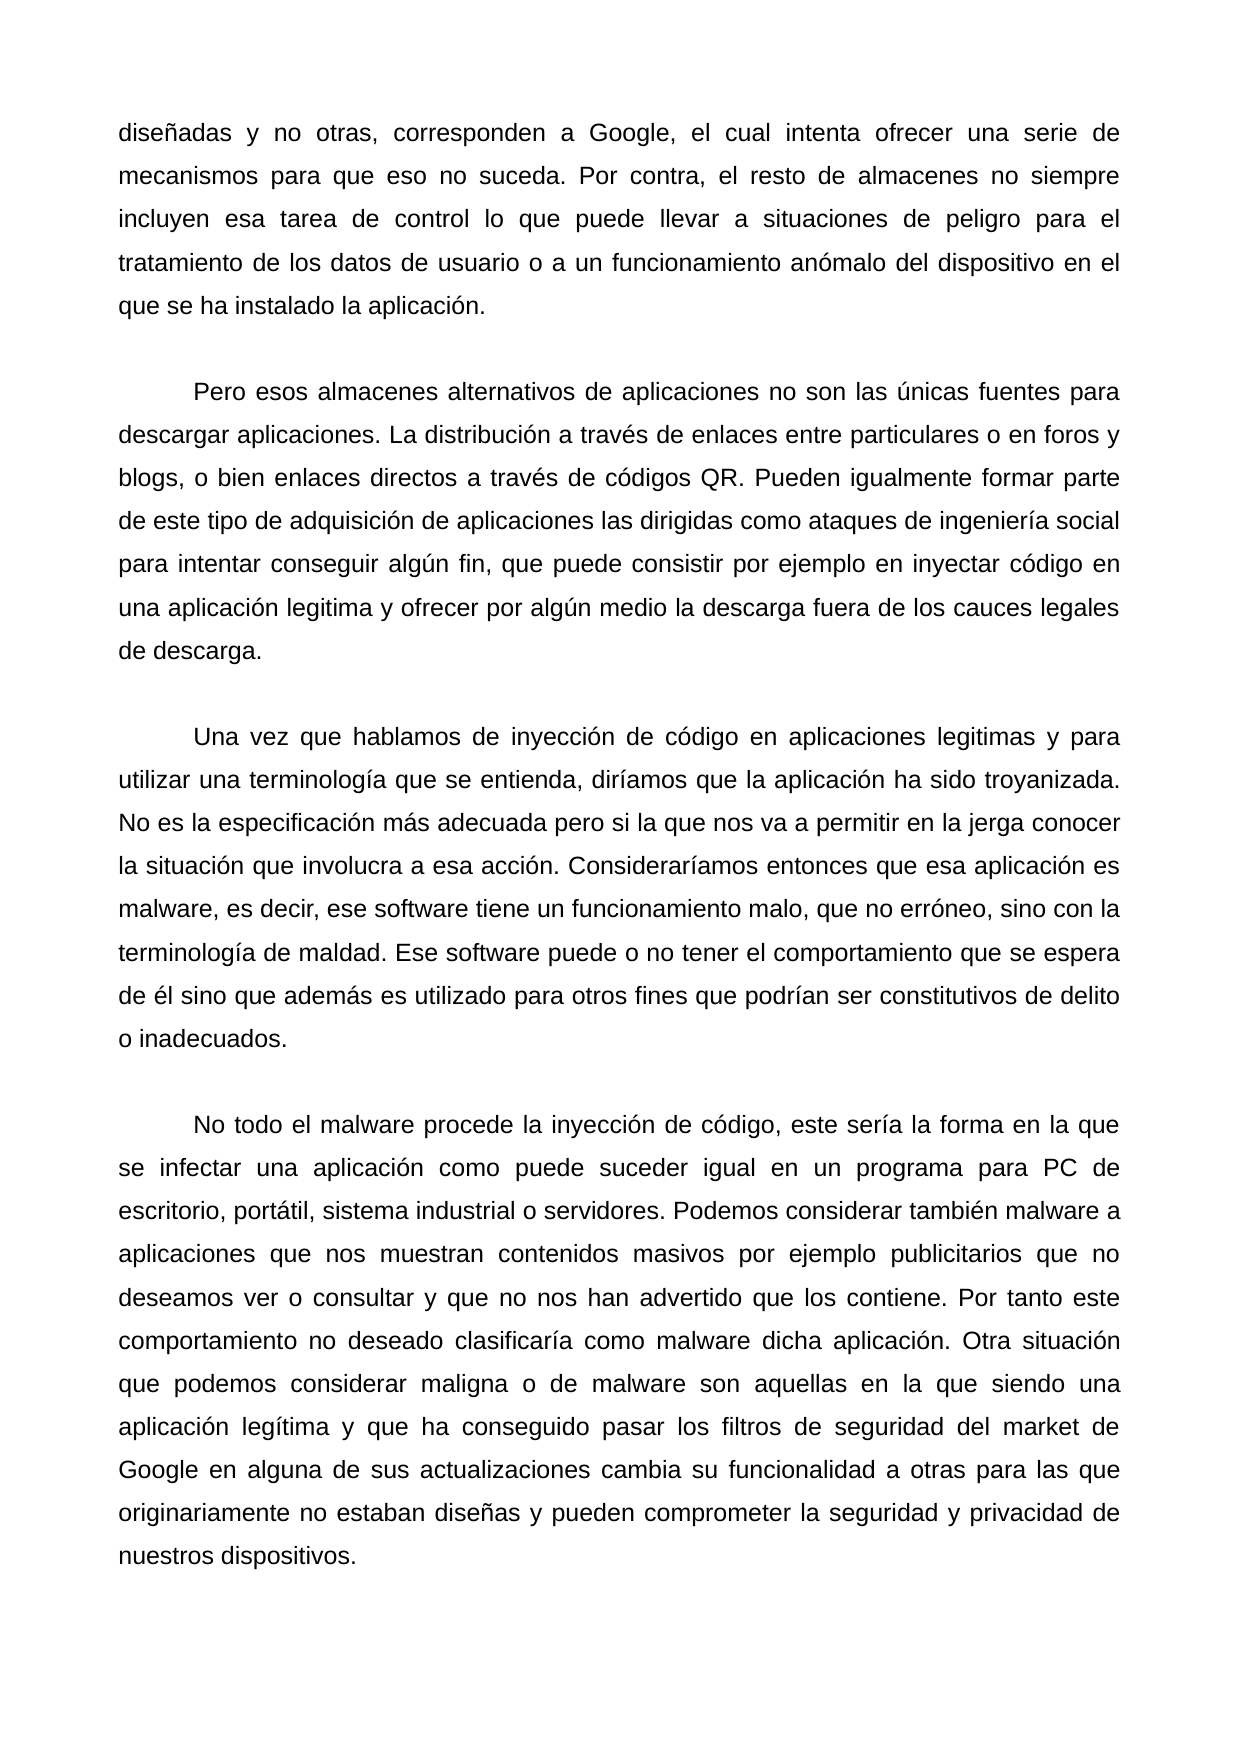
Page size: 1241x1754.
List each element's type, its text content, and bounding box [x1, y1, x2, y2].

text Una vez que hablamos de inyección de código en aplicaciones legitimas y para utilizar una terminología que se entienda, diríamos que la aplicación ha sido troyanizada. No es la especificación más adecuada pero si la que nos va a permitir en la jerga conocer la situación que involucra a esa acción. Consideraríamos entonces que esa aplicación es malware, es decir, ese software tiene un funcionamiento malo, que no erróneo, sino con la terminología de maldad. Ese software puede o no tener el comportamiento que se espera de él sino que además es utilizado para otros fines que podrían ser constitutivos de delito o inadecuados. [118, 722, 1122, 1052]
text Pero esos almacenes alternativos de aplicaciones no son las únicas fuentes para descargar aplicaciones. La distribución a través de enlaces entre particulares o en foros y blogs, o bien enlaces directos a través de códigos QR. Pueden igualmente formar parte de este tipo de adquisición de aplicaciones las dirigidas como ataques de ingeniería social para intentar conseguir algún fin, que puede consistir por ejemplo en inyectar código en una aplicación legitima y ofrecer por algún medio la descarga fuera de los cauces legales de descarga. [118, 377, 1122, 664]
text diseñadas y no otras, corresponden a Google, el cual intenta ofrecer una serie de mecanismos para que eso no suceda. Por contra, el resto de almacenes no siempre incluyen esa tarea de control lo que puede llevar a situaciones de peligro para el tratamiento de los datos de usuario o a un funcionamiento anómalo del dispositivo en el que se ha instalado la aplicación. [118, 118, 1122, 319]
text No todo el malware procede la inyección de código, este sería la forma en la que se infectar una aplicación como puede suceder igual en un programa para PC de escritorio, portátil, sistema industrial o servidores. Podemos considerar también malware a aplicaciones que nos muestran contenidos masivos por ejemplo publicitarios que no deseamos ver o consultar y que no nos han advertido que los contiene. Por tanto este comportamiento no deseado clasificaría como malware dicha aplicación. Otra situación que podemos considerar maligna o de malware son aquellas en la que siendo una aplicación legítima y que ha conseguido pasar los filtros de seguridad del market de Google en alguna de sus actualizaciones cambia su funcionalidad a otras para las que originariamente no estaban diseñas y pueden comprometer la seguridad y privacidad de nuestros dispositivos. [118, 1110, 1122, 1570]
